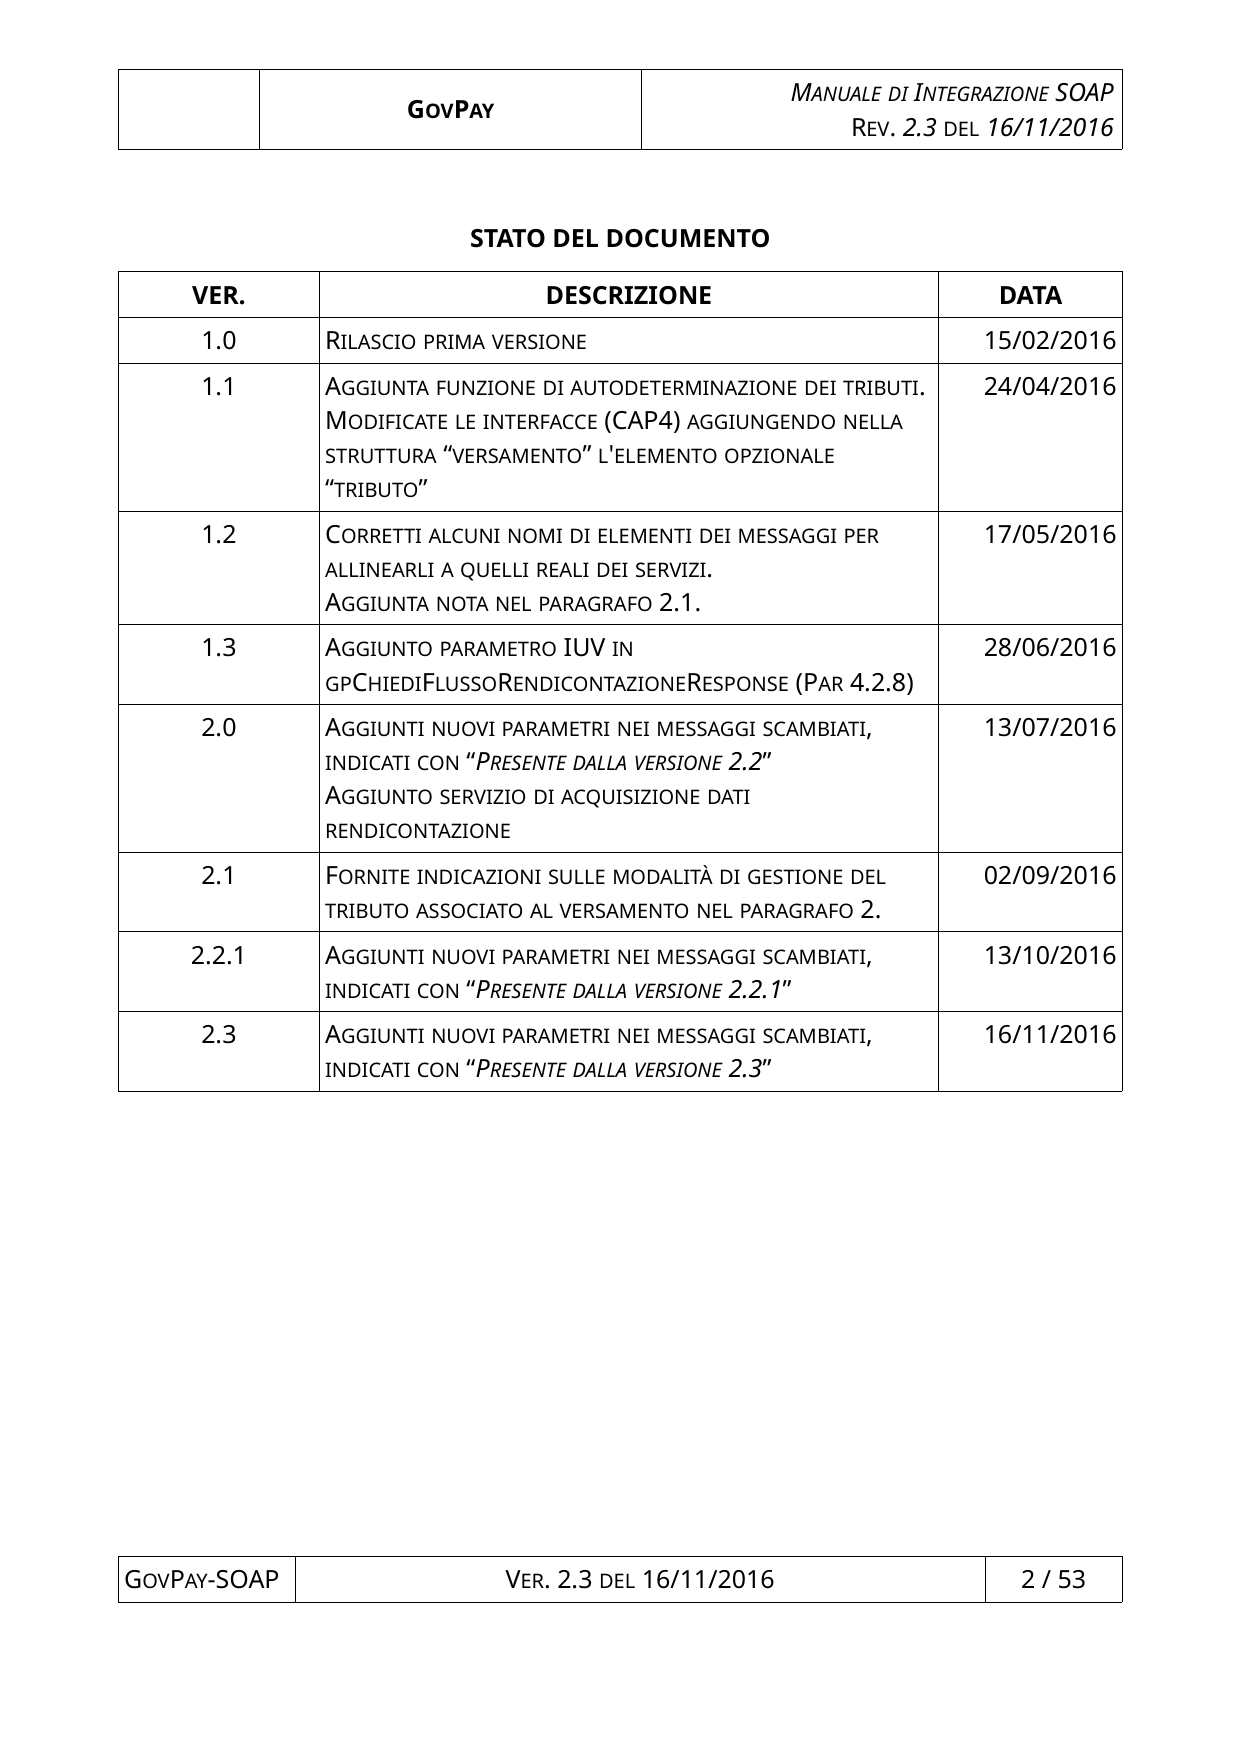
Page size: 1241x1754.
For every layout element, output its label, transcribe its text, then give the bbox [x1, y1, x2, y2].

table_cell 1.3 [119, 625, 319, 704]
table_cell 15/02/2016 [939, 318, 1122, 363]
table_cell 2.1 [119, 853, 319, 931]
table_cell 02/09/2016 [939, 853, 1122, 931]
table_cell Rilascio prima versione [320, 318, 938, 363]
table_cell Aggiunta funzione di autodeterminazione dei tributi. Modificate le interfacce (CAP4) aggiungendo nella struttura “versamento” l'elemento opzionale “tributo” [320, 364, 938, 511]
table_cell 2.2.1 [119, 932, 319, 1011]
table_cell 2.3 [119, 1012, 319, 1091]
table_cell 13/10/2016 [939, 932, 1122, 1011]
table_cell 1.2 [119, 512, 319, 624]
table_cell 1.1 [119, 364, 319, 511]
table_header DATA [939, 272, 1122, 317]
table_cell 2.0 [119, 705, 319, 852]
table_cell 16/11/2016 [939, 1012, 1122, 1091]
table_cell 24/04/2016 [939, 364, 1122, 511]
table_cell Aggiunto parametro IUV in gpChiediFlussoRendicontazioneResponse (Par 4.2.8) [320, 625, 938, 704]
table_cell Aggiunti nuovi parametri nei messaggi scambiati, indicati con “Presente dalla versione 2.2.1” [320, 932, 938, 1011]
text STATO DEL DOCUMENTO [118, 220, 1122, 254]
table_header VER. [119, 272, 319, 317]
table_cell Aggiunti nuovi parametri nei messaggi scambiati, indicati con “Presente dalla versione 2.3” [320, 1012, 938, 1091]
table_cell 1.0 [119, 318, 319, 363]
table_cell 28/06/2016 [939, 625, 1122, 704]
table_cell Fornite indicazioni sulle modalità di gestione del tributo associato al versamento nel paragrafo 2. [320, 853, 938, 931]
table_cell Aggiunti nuovi parametri nei messaggi scambiati, indicati con “Presente dalla versione 2.2” Aggiunto servizio di acquisizione dati rendicontazione [320, 705, 938, 852]
table_cell 13/07/2016 [939, 705, 1122, 852]
table_header DESCRIZIONE [320, 272, 938, 317]
table_cell Corretti alcuni nomi di elementi dei messaggi per allinearli a quelli reali dei servizi. Aggiunta nota nel paragrafo 2.1. [320, 512, 938, 624]
table_cell 17/05/2016 [939, 512, 1122, 624]
